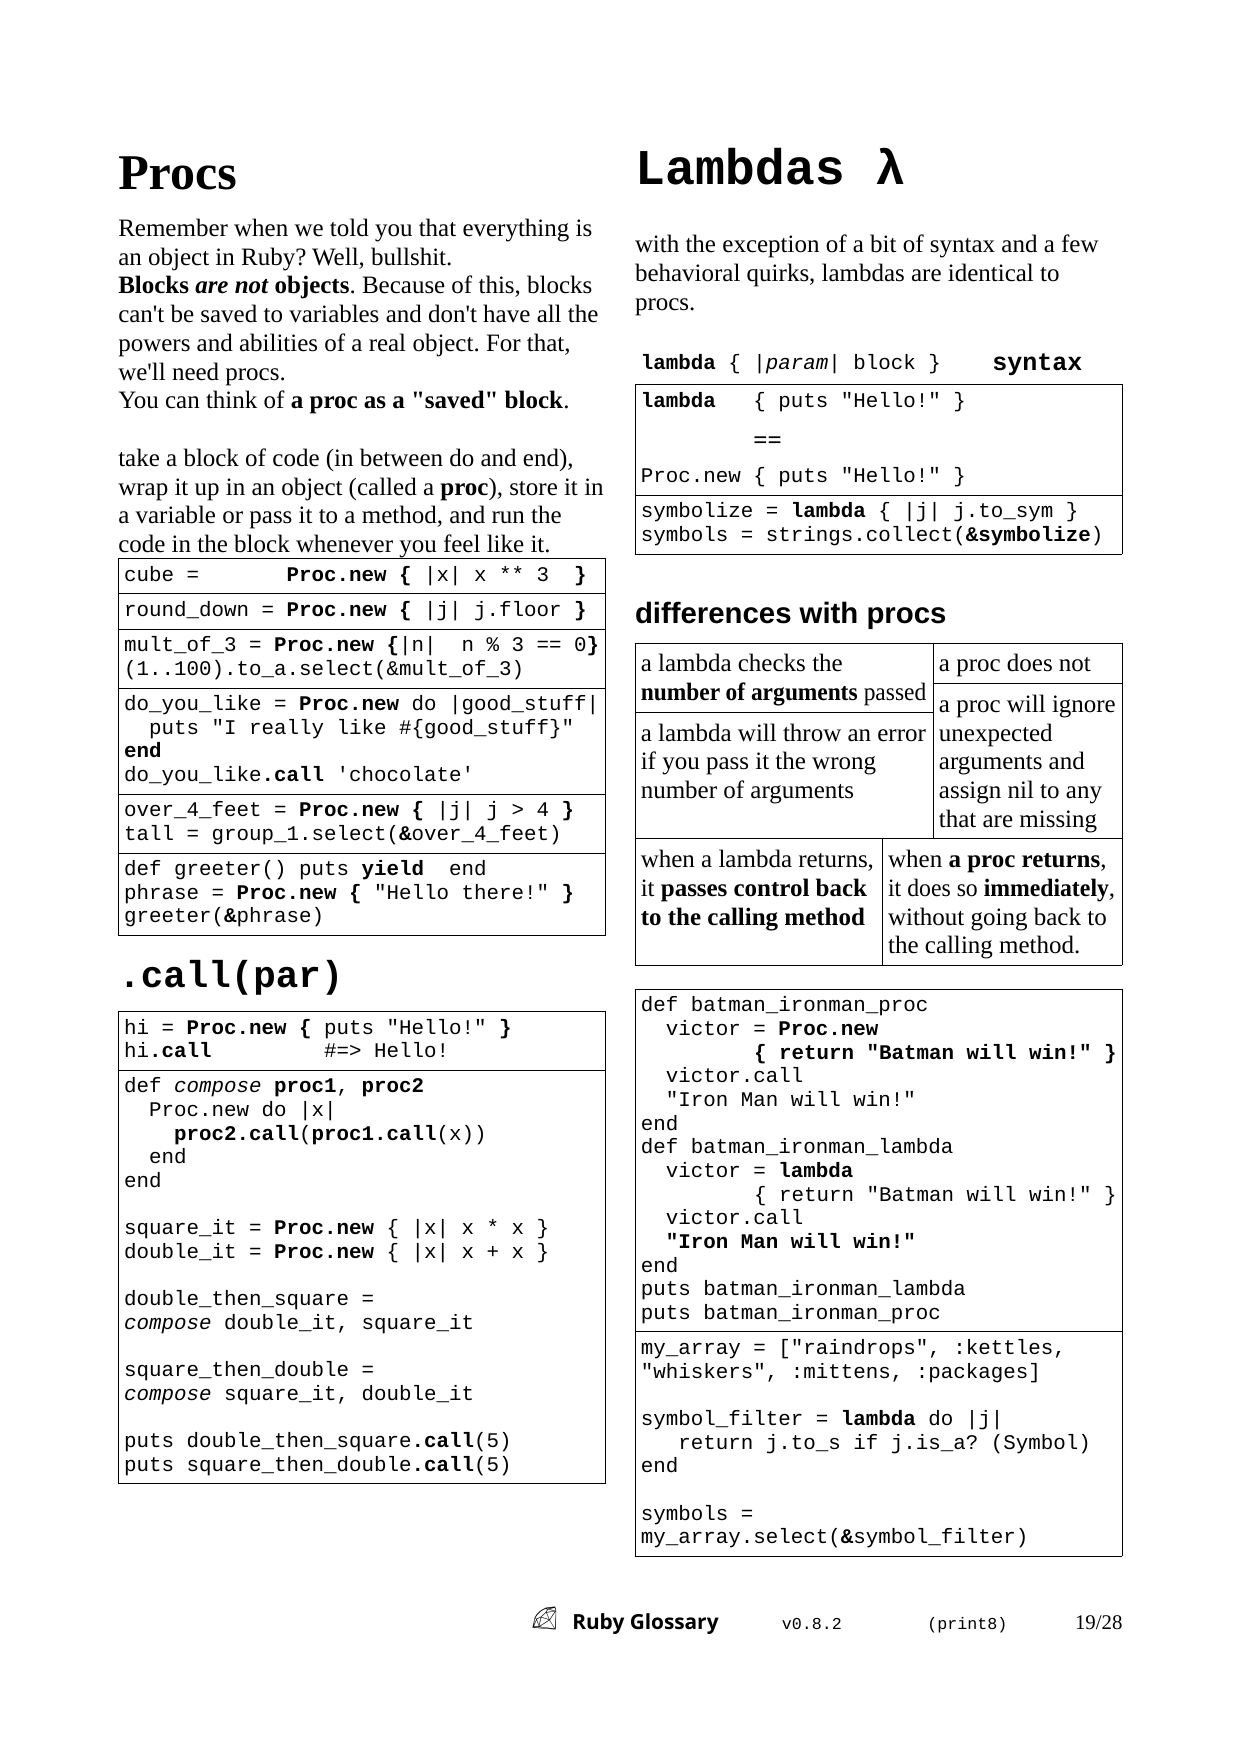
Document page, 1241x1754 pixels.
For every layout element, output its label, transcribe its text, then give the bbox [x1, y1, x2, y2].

table_cell symbolize = lambda { |j| j.to_sym } symbols = strings.collect(&symbolize) [636, 496, 1122, 553]
table_header syntax [986, 344, 1122, 384]
table_header def batman_ironman_proc victor = Proc.new { return "Batman will win!" } victor.call "Iron Man will win!" end def batman_ironman_lambda victor = lambda { return "Batman will win!" } victor.call "Iron Man will win!" end puts batman_ironman_lambda puts batman_ironman_proc [636, 990, 1122, 1331]
picture [530, 1605, 557, 1630]
table_cell round_down = Proc.new { |j| j.floor } [119, 594, 605, 628]
table_header a proc does not [934, 644, 1122, 683]
subtitle differences with procs [635, 596, 1122, 630]
table_cell a lambda will throw an error if you pass it the wrong number of arguments [636, 713, 933, 838]
text with the exception of a bit of syntax and a few behavioral quirks, lambdas are identical to procs. [635, 229, 1122, 316]
table_cell a proc will ignore unexpected arguments and assign nil to any that are missing [934, 684, 1122, 838]
table_cell when a proc returns, it does so immediately, without going back to the calling method. [883, 839, 1122, 965]
table_cell lambda { puts "Hello!" } [636, 385, 1122, 419]
text Remember when we told you that everything is an object in Ruby? Well, bullshit. [118, 213, 605, 271]
table_cell == [636, 419, 1122, 459]
table_header hi = Proc.new { puts "Hello!" } hi.call #=> Hello! [119, 1012, 605, 1070]
subtitle .call(par) [118, 956, 605, 998]
subtitle Procs [118, 143, 605, 201]
subtitle Lambdas λ [635, 143, 1122, 200]
text take a block of code (in between do and end), wrap it up in an object (called a proc), store it in a variable or pass it to a method, and run the code in the block whenever you feel like it. [118, 443, 605, 558]
table_header cube = Proc.new { |x| x ** 3 } [119, 559, 605, 593]
table_cell when a lambda returns, it passes control back to the calling method [636, 839, 882, 965]
table_cell Proc.new { puts "Hello!" } [636, 460, 1122, 494]
table_cell mult_of_3 = Proc.new {|n| n % 3 == 0} (1..100).to_a.select(&mult_of_3) [119, 630, 605, 687]
text Blocks are not objects. Because of this, blocks can't be saved to variables and don't have all the powers and abilities of a real object. For that, we'll need procs. [118, 271, 605, 386]
table_header lambda { |param| block } [635, 344, 986, 384]
text You can think of a proc as a "saved" block. [118, 386, 605, 414]
table_cell my_array = ["raindrops", :kettles, "whiskers", :mittens, :packages] symbol_filter = lambda do |j| return j.to_s if j.is_a? (Symbol) end symbols = my_array.select(&symbol_filter) [636, 1332, 1122, 1556]
table_cell do_you_like = Proc.new do |good_stuff| puts "I really like #{good_stuff}" end do_you_like.call 'chocolate' [119, 689, 605, 793]
table_cell def compose proc1, proc2 Proc.new do |x| proc2.call(proc1.call(x)) end end square_it = Proc.new { |x| x * x } double_it = Proc.new { |x| x + x } double_then_square = compose double_it, square_it square_then_double = compose square_it, double_it puts double_then_square.call(5) puts square_then_double.call(5) [119, 1071, 605, 1483]
table_header a lambda checks the number of arguments passed [636, 644, 933, 712]
table_cell def greeter() puts yield end phrase = Proc.new { "Hello there!" } greeter(&phrase) [119, 854, 605, 935]
table_cell over_4_feet = Proc.new { |j| j > 4 } tall = group_1.select(&over_4_feet) [119, 795, 605, 852]
